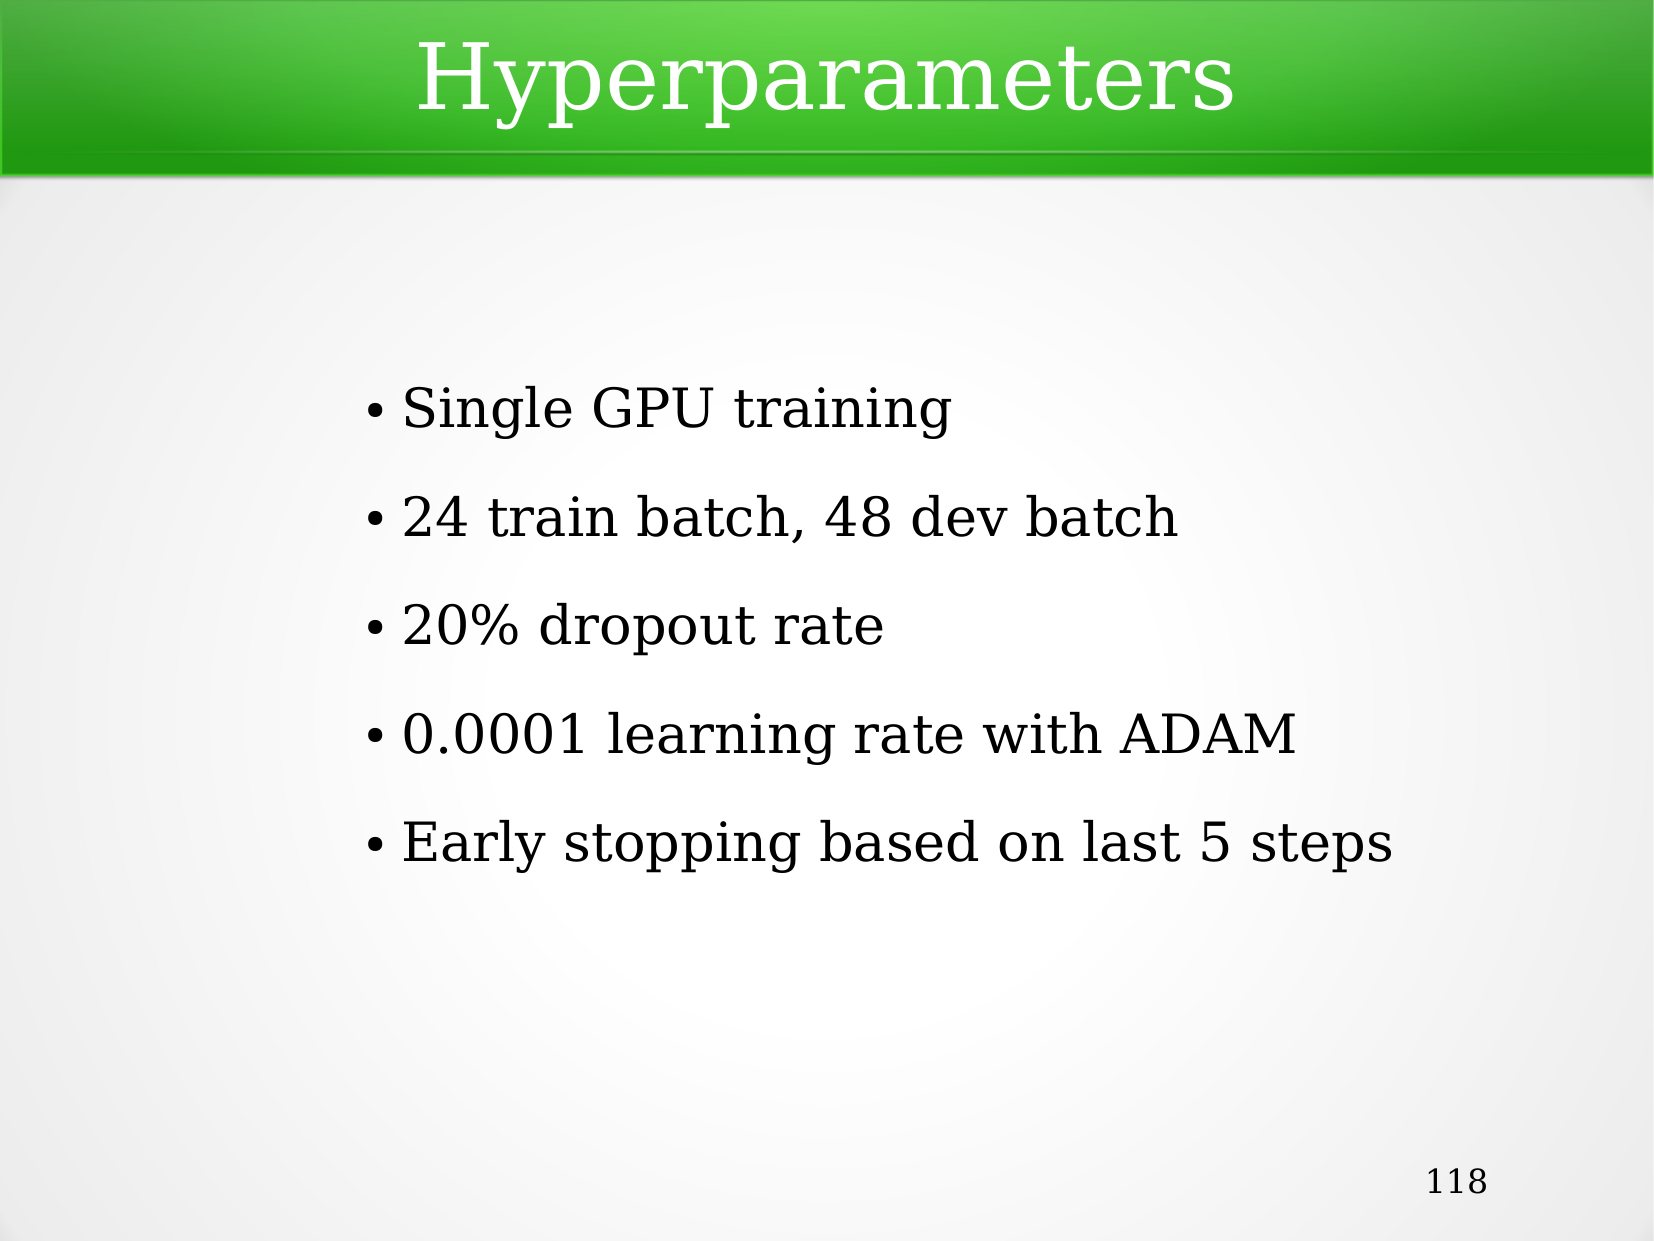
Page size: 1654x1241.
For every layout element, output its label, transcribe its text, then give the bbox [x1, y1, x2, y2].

title Hyperparameters [82, 11, 1571, 154]
picture [0, 0, 1654, 1241]
text_box Single GPU training 24 train batch, 48 dev batch 20% dropout rate 0.0001 learning rate with ADAM Early stopping based on last 5 steps [350, 377, 1521, 1241]
